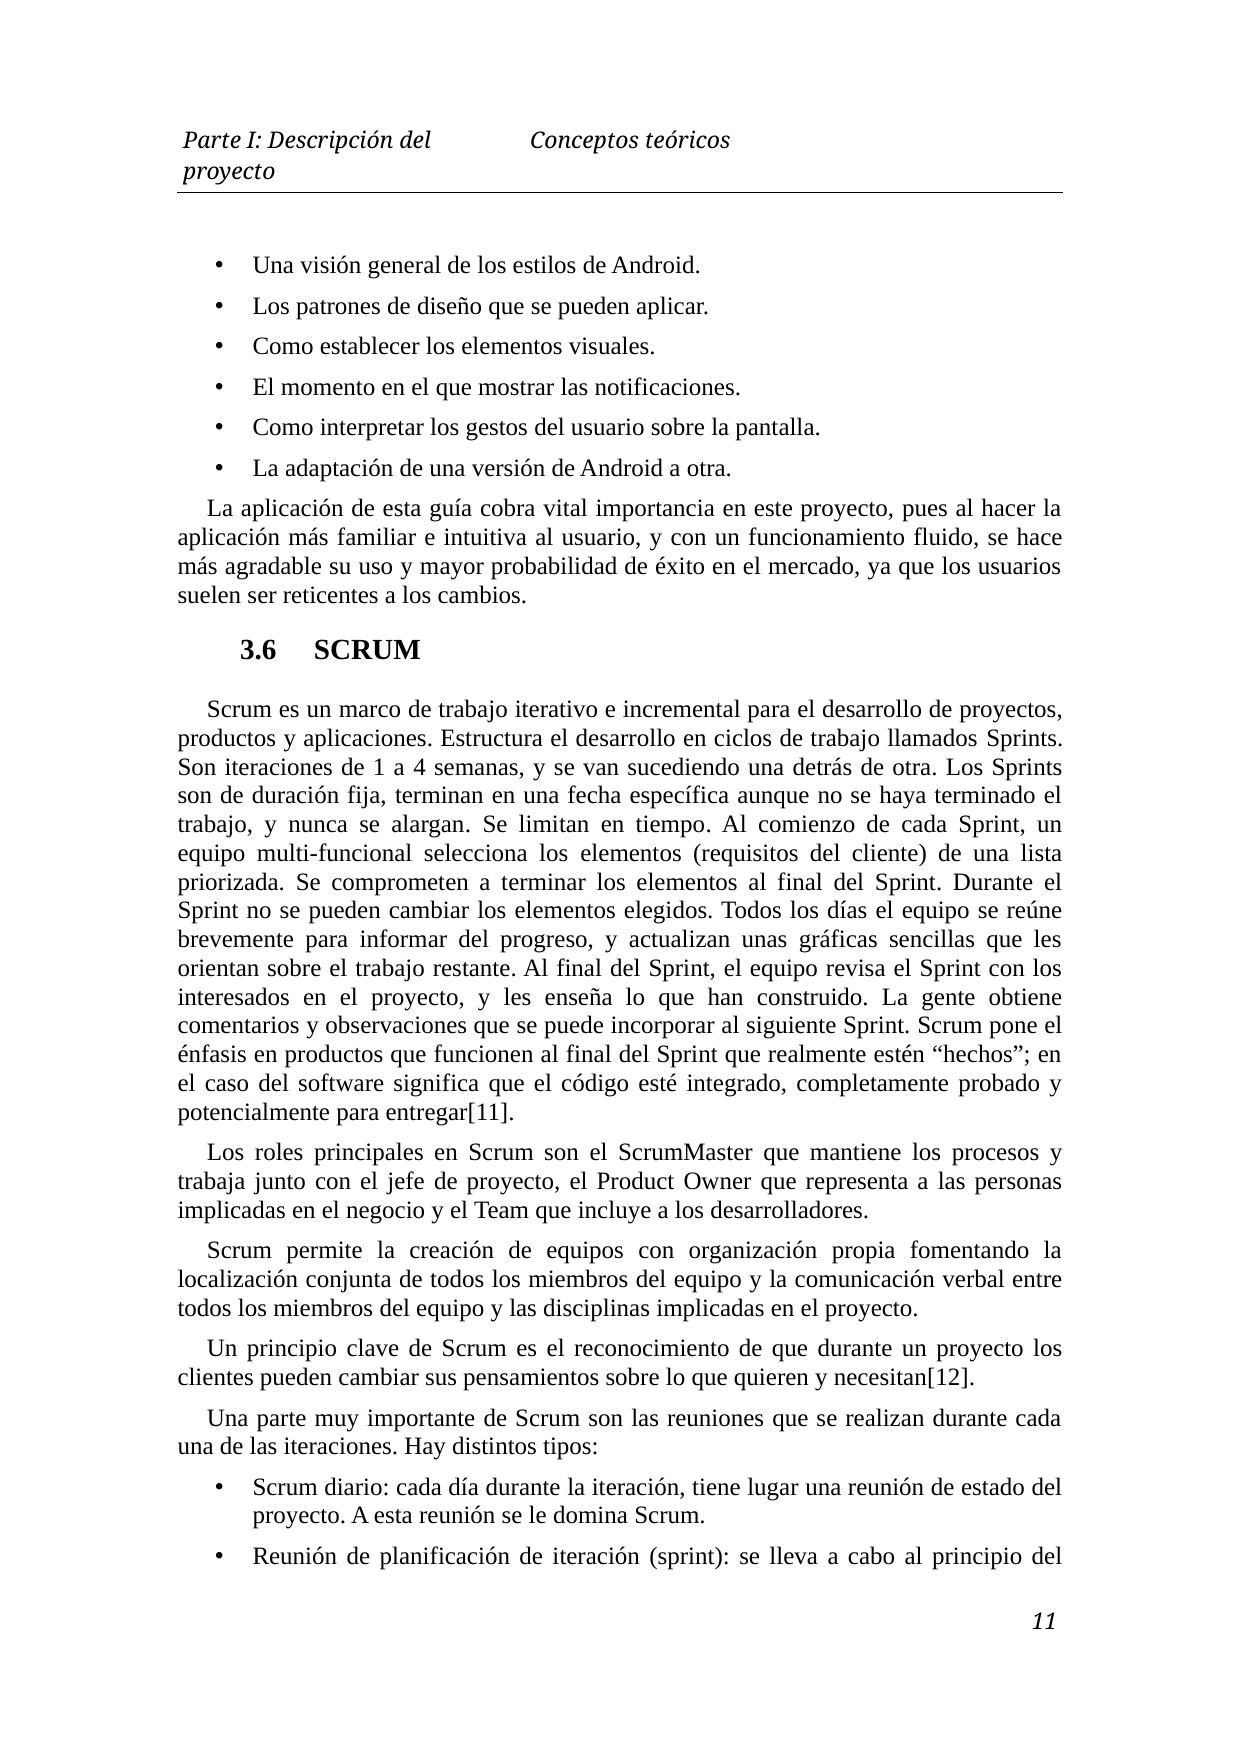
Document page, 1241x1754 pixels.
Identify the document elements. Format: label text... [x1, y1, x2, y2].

text La aplicación de esta guía cobra vital importancia en este proyecto, pues al hacer la aplicación más familiar e intuitiva al usuario, y con un funcionamiento fluido, se hace más agradable su uso y mayor probabilidad de éxito en el mercado, ya que los usuarios suelen ser reticentes a los cambios. [177, 493, 1063, 608]
list La adaptación de una versión de Android a otra. [215, 453, 1063, 482]
list Como establecer los elementos visuales. [215, 331, 1063, 360]
list Como interpretar los gestos del usuario sobre la pantalla. [215, 412, 1063, 441]
text Scrum es un marco de trabajo iterativo e incremental para el desarrollo de proyectos, productos y aplicaciones. Estructura el desarrollo en ciclos de trabajo llamados Sprints. Son iteraciones de 1 a 4 semanas, y se van sucediendo una detrás de otra. Los Sprints son de duración fija, terminan en una fecha específica aunque no se haya terminado el trabajo, y nunca se alargan. Se limitan en tiempo. Al comienzo de cada Sprint, un equipo multi-funcional selecciona los elementos (requisitos del cliente) de una lista priorizada. Se comprometen a terminar los elementos al final del Sprint. Durante el Sprint no se pueden cambiar los elementos elegidos. Todos los días el equipo se reúne brevemente para informar del progreso, y actualizan unas gráficas sencillas que les orientan sobre el trabajo restante. Al final del Sprint, el equipo revisa el Sprint con los interesados en el proyecto, y les enseña lo que han construido. La gente obtiene comentarios y observaciones que se puede incorporar al siguiente Sprint. Scrum pone el énfasis en productos que funcionen al final del Sprint que realmente estén “hechos”; en el caso del software significa que el código esté integrado, completamente probado y potencialmente para entregar[11]. [177, 694, 1063, 1126]
subtitle Scrum [240, 632, 1063, 666]
list Scrum diario: cada día durante la iteración, tiene lugar una reunión de estado del proyecto. A esta reunión se le domina Scrum. [215, 1472, 1063, 1529]
list El momento en el que mostrar las notificaciones. [215, 372, 1063, 401]
list Reunión de planificación de iteración (sprint): se lleva a cabo al principio del [215, 1541, 1063, 1570]
text Los roles principales en Scrum son el ScrumMaster que mantiene los procesos y trabaja junto con el jefe de proyecto, el Product Owner que representa a las personas implicadas en el negocio y el Team que incluye a los desarrolladores. [177, 1137, 1063, 1223]
list Una visión general de los estilos de Android. [215, 250, 1063, 279]
text Un principio clave de Scrum es el reconocimiento de que durante un proyecto los clientes pueden cambiar sus pensamientos sobre lo que quieren y necesitan[12]. [177, 1333, 1063, 1391]
text Una parte muy importante de Scrum son las reuniones que se realizan durante cada una de las iteraciones. Hay distintos tipos: [177, 1403, 1063, 1460]
text Scrum permite la creación de equipos con organización propia fomentando la localización conjunta de todos los miembros del equipo y la comunicación verbal entre todos los miembros del equipo y las disciplinas implicadas en el proyecto. [177, 1235, 1063, 1322]
list Los patrones de diseño que se pueden aplicar. [215, 291, 1063, 320]
